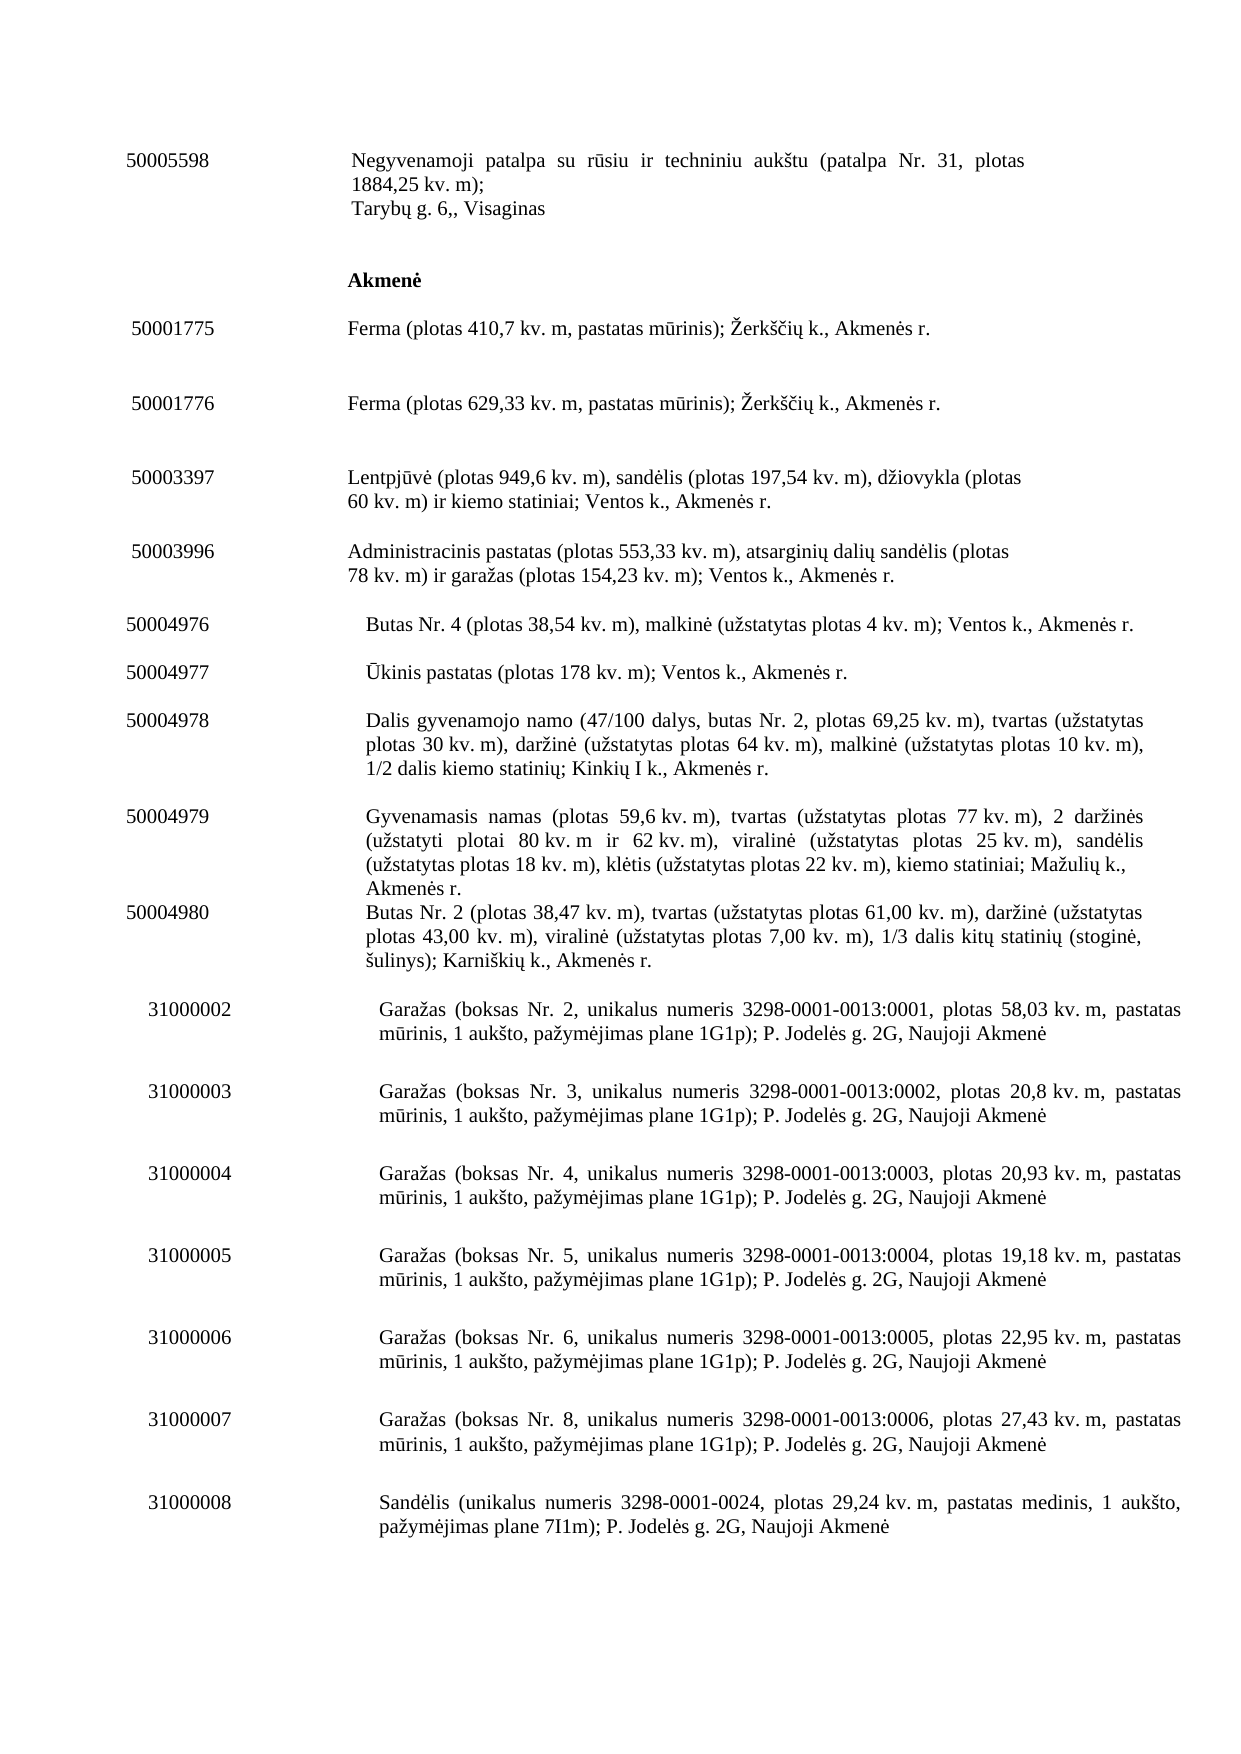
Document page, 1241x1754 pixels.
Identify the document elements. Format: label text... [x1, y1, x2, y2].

table_cell [1170, 515, 1192, 539]
table_cell [101, 539, 114, 611]
table_cell 50004980 [115, 900, 336, 996]
table_cell 31000008 Sandėlis (unikalus numeris 3298-0001-0024, plotas 29,24 kv. m, pastatas medinis, 1 aukšto, pažymėjimas plane 7I1m); P. Jodelės g. 2G, Naujoji Akmenė [115, 1490, 1192, 1572]
table_cell [101, 366, 114, 391]
table_cell [1155, 391, 1163, 441]
table_cell [1155, 148, 1163, 244]
table_cell [1170, 391, 1192, 441]
table_cell 31000004 Garažas (boksas Nr. 4, unikalus numeris 3298-0001-0013:0003, plotas 20,93 kv. m, pastatas mūrinis, 1 aukšto, pažymėjimas plane 1G1p); P. Jodelės g. 2G, Naujoji Akmenė [115, 1161, 1192, 1243]
table_cell [1193, 316, 1211, 366]
table_cell [1163, 660, 1170, 708]
table_cell [1163, 316, 1170, 366]
table_cell [1037, 148, 1148, 244]
table_cell [1193, 391, 1211, 441]
table_cell [1155, 316, 1163, 366]
table_cell [1163, 441, 1170, 465]
table_cell [1170, 441, 1192, 465]
table_cell [101, 441, 114, 465]
table_cell [1193, 804, 1211, 900]
table_cell [1148, 539, 1155, 611]
table_cell [115, 244, 1155, 268]
table_cell [1193, 1408, 1211, 1489]
table_cell [1193, 268, 1211, 292]
table_cell [1163, 539, 1170, 611]
table_cell [115, 515, 1155, 539]
table_cell [1163, 268, 1170, 292]
table_cell [1148, 316, 1155, 366]
table_cell [101, 611, 114, 659]
table_cell Ferma (plotas 410,7 kv. m, pastatas mūrinis); Žerkščių k., Akmenės r. [336, 316, 1037, 366]
table_cell [1163, 292, 1170, 316]
table_cell [1193, 441, 1211, 465]
table_cell [1163, 391, 1170, 441]
table_cell [1193, 1243, 1211, 1325]
table_cell 31000005 Garažas (boksas Nr. 5, unikalus numeris 3298-0001-0013:0004, plotas 19,18 kv. m, pastatas mūrinis, 1 aukšto, pažymėjimas plane 1G1p); P. Jodelės g. 2G, Naujoji Akmenė [115, 1243, 1192, 1325]
table_cell [1170, 316, 1192, 366]
table_cell [1170, 900, 1192, 996]
table_cell [1193, 1490, 1211, 1572]
table_cell [1193, 708, 1211, 804]
table_cell [1037, 539, 1148, 611]
table_cell [1193, 148, 1211, 244]
table_cell [115, 268, 336, 292]
table_cell [1155, 660, 1163, 708]
table_cell [101, 1079, 114, 1161]
table_cell [101, 391, 114, 441]
table_cell 50004979 [115, 804, 336, 900]
table_cell [1155, 366, 1163, 391]
table_cell [1155, 465, 1163, 515]
table_cell [1163, 708, 1170, 804]
table_cell [1155, 244, 1163, 268]
table_cell [1037, 316, 1148, 366]
table_cell [101, 900, 114, 996]
table_cell [1155, 1574, 1163, 1670]
table_cell Ferma (plotas 629,33 kv. m, pastatas mūrinis); Žerkščių k., Akmenės r. [336, 391, 1037, 441]
table_cell [101, 268, 114, 292]
table_cell [1163, 611, 1170, 659]
table_cell [1193, 660, 1211, 708]
table_cell 50003996 [115, 539, 336, 611]
table_cell Lentpjūvė (plotas 949,6 kv. m), sandėlis (plotas 197,54 kv. m), džiovykla (plotas 60 kv. m) ir kiemo statiniai; Ventos k., Akmenės r. [336, 465, 1037, 515]
table_cell 50004977 [115, 660, 336, 708]
table_cell [1170, 268, 1192, 292]
table_cell [1170, 366, 1192, 391]
table_cell [1193, 996, 1211, 1079]
table_cell 31000003 Garažas (boksas Nr. 3, unikalus numeris 3298-0001-0013:0002, plotas 20,8 kv. m, pastatas mūrinis, 1 aukšto, pažymėjimas plane 1G1p); P. Jodelės g. 2G, Naujoji Akmenė [115, 1079, 1192, 1161]
table_cell [1170, 148, 1192, 244]
table_cell [1155, 268, 1163, 292]
table_cell 50001775 [115, 316, 336, 366]
table_cell [1155, 515, 1163, 539]
table_cell 31000007 Garažas (boksas Nr. 8, unikalus numeris 3298-0001-0013:0006, plotas 27,43 kv. m, pastatas mūrinis, 1 aukšto, pažymėjimas plane 1G1p); P. Jodelės g. 2G, Naujoji Akmenė [115, 1408, 1192, 1489]
table_cell [101, 804, 114, 900]
table_cell 50004978 [115, 708, 336, 804]
table_cell Administracinis pastatas (plotas 553,33 kv. m), atsarginių dalių sandėlis (plotas 78 kv. m) ir garažas (plotas 154,23 kv. m); Ventos k., Akmenės r. [336, 539, 1037, 611]
table_cell [115, 1574, 1155, 1670]
table_cell [101, 1490, 114, 1572]
table_cell [1148, 148, 1155, 244]
table_cell [1163, 804, 1170, 900]
table_cell [101, 1408, 114, 1489]
table_cell [1155, 292, 1163, 316]
table_cell [1170, 660, 1192, 708]
table_cell [1163, 900, 1170, 996]
table_cell [1170, 708, 1192, 804]
table_cell [101, 148, 114, 244]
table_cell [1163, 366, 1170, 391]
table_cell [1155, 804, 1163, 900]
table_cell [1193, 900, 1211, 996]
table_cell [1163, 148, 1170, 244]
table_cell [1170, 611, 1192, 659]
table_cell [1148, 465, 1155, 515]
table_cell [101, 1325, 114, 1407]
table_cell [101, 708, 114, 804]
table_cell [1170, 1574, 1192, 1670]
table_cell [1148, 391, 1155, 441]
table_cell [101, 465, 114, 515]
table_cell [1155, 708, 1163, 804]
table_cell [1163, 465, 1170, 515]
table_cell [101, 244, 114, 268]
table_cell Gyvenamasis namas (plotas 59,6 kv. m), tvartas (užstatytas plotas 77 kv. m), 2 daržinės (užstatyti plotai 80 kv. m ir 62 kv. m), viralinė (užstatytas plotas 25 kv. m), sandėlis (užstatytas plotas 18 kv. m), klėtis (užstatytas plotas 22 kv. m), kiemo statiniai; Mažulių k., Akmenės r. [336, 804, 1155, 900]
table_cell [1193, 611, 1211, 659]
table_cell [1155, 900, 1163, 996]
table_cell [115, 292, 1155, 316]
table_cell [1193, 465, 1211, 515]
table_cell Akmenė [336, 268, 1155, 292]
table_cell [1155, 539, 1163, 611]
table_cell 50005598 [115, 148, 336, 244]
table_cell [1193, 366, 1211, 391]
table_cell [1170, 292, 1192, 316]
table_cell [101, 1574, 114, 1670]
table_cell [1163, 1574, 1170, 1670]
table_cell [101, 996, 114, 1079]
table_cell Butas Nr. 2 (plotas 38,47 kv. m), tvartas (užstatytas plotas 61,00 kv. m), daržinė (užstatytas plotas 43,00 kv. m), viralinė (užstatytas plotas 7,00 kv. m), 1/3 dalis kitų statinių (stoginė, šulinys); Karniškių k., Akmenės r. [336, 900, 1155, 996]
table_cell 50001776 [115, 391, 336, 441]
table_cell [1155, 441, 1163, 465]
table_cell [101, 1243, 114, 1325]
table_cell [1155, 611, 1163, 659]
table_cell [101, 515, 114, 539]
table_cell [1193, 1161, 1211, 1243]
table_cell Negyvenamoji patalpa su rūsiu ir techniniu aukštu (patalpa Nr. 31, plotas 1884,25 kv. m); Tarybų g. 6,, Visaginas [336, 148, 1037, 244]
table_cell [1193, 244, 1211, 268]
table_cell 50003397 [115, 465, 336, 515]
table_cell [1037, 391, 1148, 441]
table_cell [101, 292, 114, 316]
table_cell [1193, 1325, 1211, 1407]
table_cell [101, 316, 114, 366]
table_cell [1163, 244, 1170, 268]
table_cell Ūkinis pastatas (plotas 178 kv. m); Ventos k., Akmenės r. [336, 660, 1155, 708]
table_cell [1163, 515, 1170, 539]
table_cell 50004976 [115, 611, 336, 659]
table_cell [1193, 539, 1211, 611]
table_cell [1170, 465, 1192, 515]
table_cell [1193, 1079, 1211, 1161]
table_cell [115, 366, 1155, 391]
table_cell 31000002 Garažas (boksas Nr. 2, unikalus numeris 3298-0001-0013:0001, plotas 58,03 kv. m, pastatas mūrinis, 1 aukšto, pažymėjimas plane 1G1p); P. Jodelės g. 2G, Naujoji Akmenė [115, 996, 1192, 1079]
table_cell [1037, 465, 1148, 515]
table_cell 31000006 Garažas (boksas Nr. 6, unikalus numeris 3298-0001-0013:0005, plotas 22,95 kv. m, pastatas mūrinis, 1 aukšto, pažymėjimas plane 1G1p); P. Jodelės g. 2G, Naujoji Akmenė [115, 1325, 1192, 1407]
table_cell [1170, 244, 1192, 268]
table_cell [1193, 515, 1211, 539]
table_cell [1170, 539, 1192, 611]
table_cell [1193, 1574, 1211, 1670]
table_cell [101, 1161, 114, 1243]
table_cell [1193, 292, 1211, 316]
table_cell [101, 660, 114, 708]
table_cell Butas Nr. 4 (plotas 38,54 kv. m), malkinė (užstatytas plotas 4 kv. m); Ventos k., Akmenės r. [336, 611, 1155, 659]
table_cell Dalis gyvenamojo namo (47/100 dalys, butas Nr. 2, plotas 69,25 kv. m), tvartas (užstatytas plotas 30 kv. m), daržinė (užstatytas plotas 64 kv. m), malkinė (užstatytas plotas 10 kv. m), 1/2 dalis kiemo statinių; Kinkių I k., Akmenės r. [336, 708, 1155, 804]
table_cell [1170, 804, 1192, 900]
table_cell [115, 441, 1155, 465]
